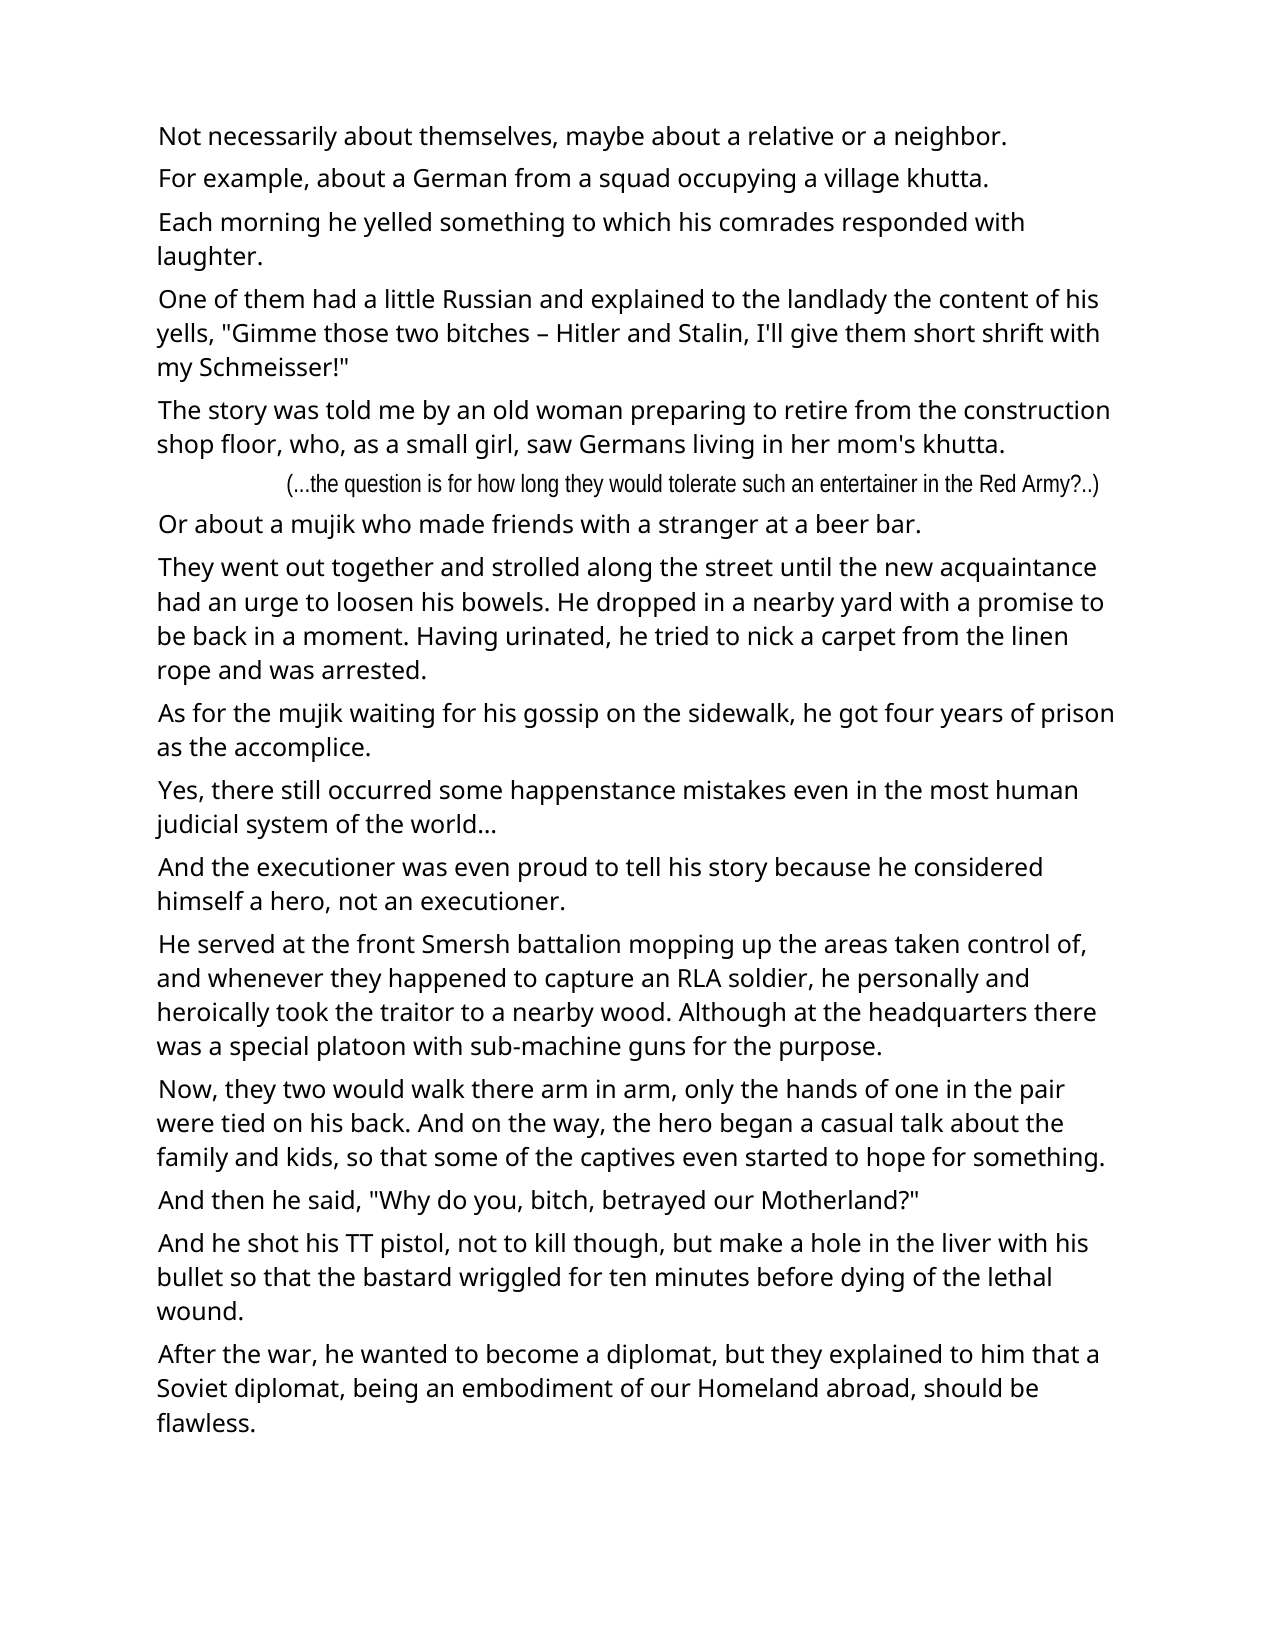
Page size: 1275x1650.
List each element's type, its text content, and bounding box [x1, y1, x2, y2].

text Not necessarily about themselves, maybe about a relative or a neighbor. [156, 118, 1118, 152]
text As for the mujik waiting for his gossip on the sidewalk, he got four years of prison as the accomplice. [156, 695, 1118, 763]
text Each morning he yelled something to which his comrades responded with laughter. [156, 204, 1118, 272]
text Or about a mujik who made friends with a stranger at a beer bar. [156, 507, 1118, 541]
text And then he said, "Why do you, bitch, betrayed our Motherland?" [156, 1183, 1118, 1217]
text And the executioner was even proud to tell his story because he considered himself a hero, not an executioner. [156, 849, 1118, 918]
list (...the question is for how long they would tolerate such an entertainer in the Red Army?..) [286, 469, 1118, 498]
text Yes, there still occurred some happenstance mistakes even in the most human judicial system of the world… [156, 772, 1118, 841]
text The story was told me by an old woman preparing to retire from the construction shop floor, who, as a small girl, saw Germans living in her mom's khutta. [156, 392, 1118, 461]
text They went out together and strolled along the street until the new acquaintance had an urge to loosen his bowels. He dropped in a nearby yard with a promise to be back in a moment. Having urinated, he tried to nick a carpet from the linen rope and was arrested. [156, 550, 1118, 686]
text He served at the front Smersh battalion mopping up the areas taken control of, and whenever they happened to capture an RLA soldier, he personally and heroically took the traitor to a nearby wood. Although at the headquarters there was a special platoon with sub-machine guns for the purpose. [156, 927, 1118, 1063]
text And he shot his TT pistol, not to kill though, but make a hole in the liver with his bullet so that the bastard wriggled for ten minutes before dying of the lethal wound. [156, 1226, 1118, 1328]
text After the war, he wanted to become a diplomat, but they explained to him that a Soviet diplomat, being an embodiment of our Homeland abroad, should be flawless. [156, 1337, 1118, 1439]
text One of them had a little Russian and explained to the landlady the content of his yells, "Gimme those two bitches – Hitler and Stalin, I'll give them short shrift with my Schmeisser!" [156, 281, 1118, 383]
text For example, about a German from a squad occupying a village khutta. [156, 161, 1118, 195]
text Now, they two would walk there arm in arm, only the hands of one in the pair were tied on his back. And on the way, the hero began a casual talk about the family and kids, so that some of the captives even started to hope for something. [156, 1072, 1118, 1174]
